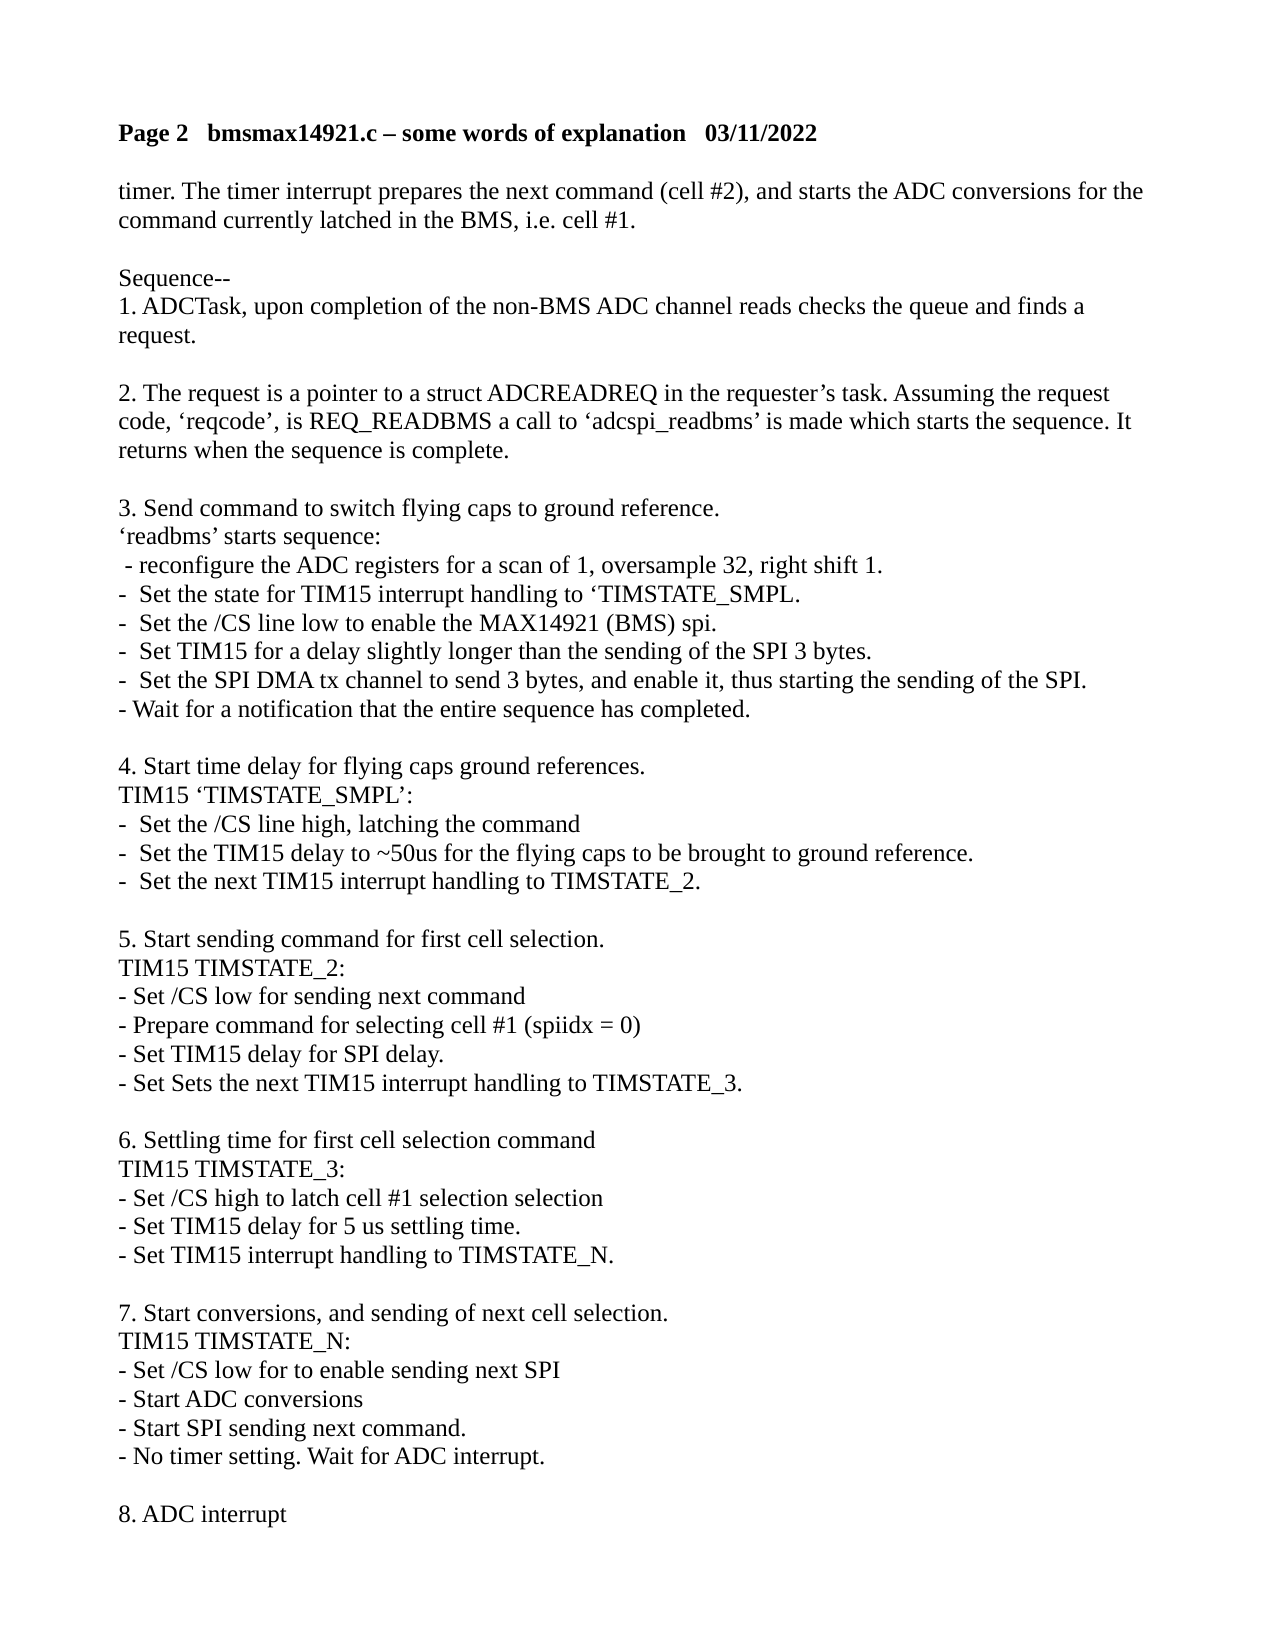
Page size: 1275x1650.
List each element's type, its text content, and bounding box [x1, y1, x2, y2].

text 1. ADCTask, upon completion of the non-BMS ADC channel reads checks the queue and finds a request. [118, 291, 1157, 349]
text - No timer setting. Wait for ADC interrupt. [118, 1441, 1157, 1470]
text timer. The timer interrupt prepares the next command (cell #2), and starts the ADC conversions for the command currently latched in the BMS, i.e. cell #1. [118, 176, 1157, 234]
text 6. Settling time for first cell selection command [118, 1125, 1157, 1154]
text - Set TIM15 delay for 5 us settling time. [118, 1211, 1157, 1240]
text - Set TIM15 for a delay slightly longer than the sending of the SPI 3 bytes. [118, 636, 1157, 665]
text - Set Sets the next TIM15 interrupt handling to TIMSTATE_3. [118, 1068, 1157, 1096]
text - Set the next TIM15 interrupt handling to TIMSTATE_2. [118, 866, 1157, 895]
text - Set the /CS line high, latching the command [118, 809, 1157, 838]
text - Set the state for TIM15 interrupt handling to ‘TIMSTATE_SMPL. [118, 579, 1157, 608]
text 3. Send command to switch flying caps to ground reference. [118, 493, 1157, 521]
text - Start ADC conversions [118, 1384, 1157, 1413]
text TIM15 TIMSTATE_N: [118, 1326, 1157, 1355]
text 2. The request is a pointer to a struct ADCREADREQ in the requester’s task. Assuming the request code, ‘reqcode’, is REQ_READBMS a call to ‘adcspi_readbms’ is made which starts the sequence. It returns when the sequence is complete. [118, 378, 1157, 464]
text - Set the /CS line low to enable the MAX14921 (BMS) spi. [118, 608, 1157, 636]
text TIM15 TIMSTATE_3: [118, 1154, 1157, 1183]
text TIM15 ‘TIMSTATE_SMPL’: [118, 780, 1157, 809]
text 8. ADC interrupt [118, 1499, 1157, 1528]
text - Set /CS low for to enable sending next SPI [118, 1355, 1157, 1384]
text TIM15 TIMSTATE_2: [118, 953, 1157, 981]
text - Set the TIM15 delay to ~50us for the flying caps to be brought to ground reference. [118, 838, 1157, 866]
text 7. Start conversions, and sending of next cell selection. [118, 1298, 1157, 1326]
text 4. Start time delay for flying caps ground references. [118, 751, 1157, 780]
text Sequence-- [118, 263, 1157, 291]
text - Set /CS high to latch cell #1 selection selection [118, 1183, 1157, 1211]
text - Set TIM15 delay for SPI delay. [118, 1039, 1157, 1068]
text - Set the SPI DMA tx channel to send 3 bytes, and enable it, thus starting the sending of the SPI. [118, 665, 1157, 694]
text - Prepare command for selecting cell #1 (spiidx = 0) [118, 1010, 1157, 1039]
text - Start SPI sending next command. [118, 1413, 1157, 1441]
text - reconfigure the ADC registers for a scan of 1, oversample 32, right shift 1. [118, 550, 1157, 579]
text ‘readbms’ starts sequence: [118, 521, 1157, 550]
text - Set /CS low for sending next command [118, 981, 1157, 1010]
text - Set TIM15 interrupt handling to TIMSTATE_N. [118, 1240, 1157, 1269]
text 5. Start sending command for first cell selection. [118, 924, 1157, 953]
text - Wait for a notification that the entire sequence has completed. [118, 694, 1157, 723]
